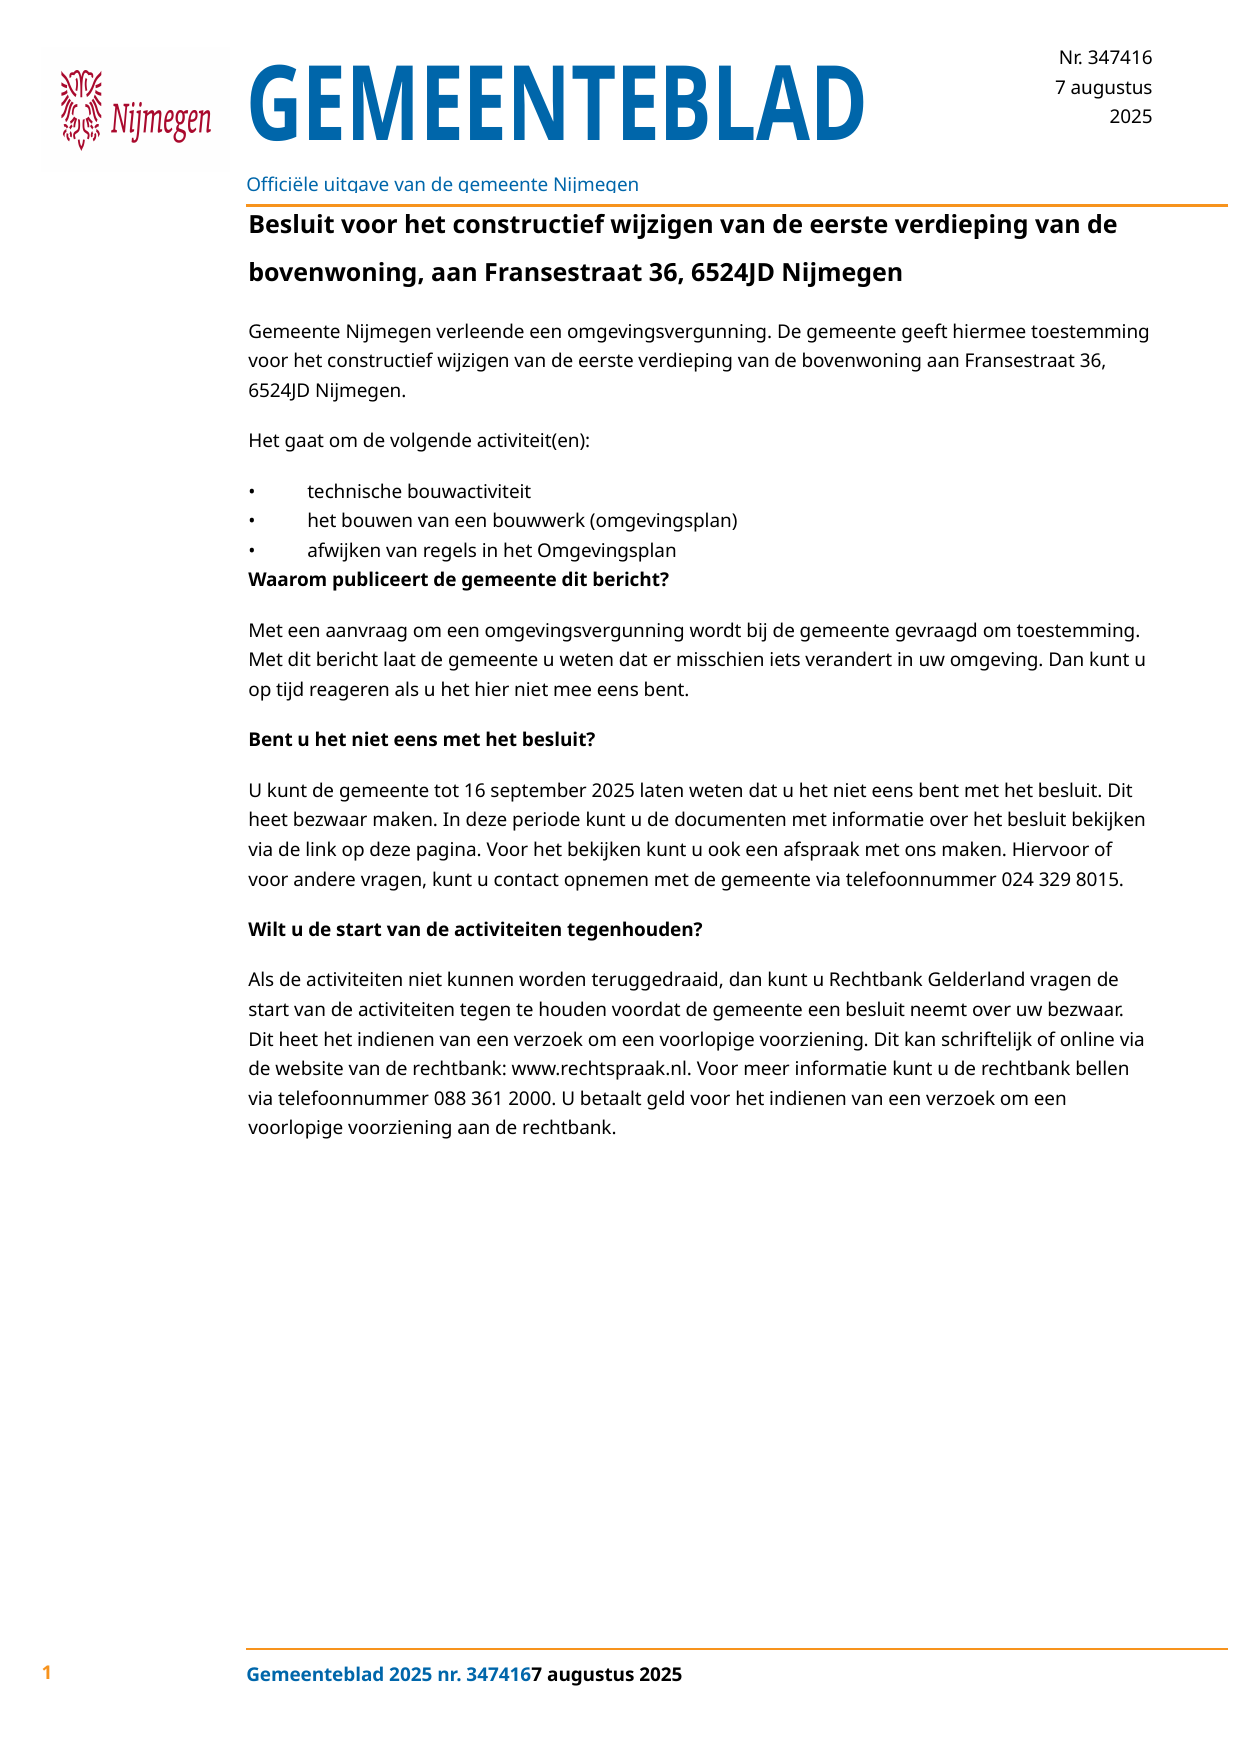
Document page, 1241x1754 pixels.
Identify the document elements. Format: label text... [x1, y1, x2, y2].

text Wilt u de start van de activiteiten tegenhouden? [248, 916, 1152, 942]
text Bent u het niet eens met het besluit? [248, 727, 1152, 752]
text U kunt de gemeente tot 16 september 2025 laten weten dat u het niet eens bent met het besluit. Dit heet bezwaar maken. In deze periode kunt u de documenten met informatie over het besluit bekijken via de link op deze pagina. Voor het bekijken kunt u ook een afspraak met ons maken. Hiervoor of voor andere vragen, kunt u contact opnemen met de gemeente via telefoonnummer 024 329 8015. [248, 777, 1152, 892]
text Besluit voor het constructief wijzigen van de eerste verdieping van de bovenwoning, aan Fransestraat 36, 6524JD Nijmegen [248, 207, 1152, 288]
text Gemeente Nijmegen verleende een omgevingsvergunning. De gemeente geeft hiermee toestemming voor het constructief wijzigen van de eerste verdieping van de bovenwoning aan Fransestraat 36, 6524JD Nijmegen. [248, 318, 1152, 403]
text Als de activiteiten niet kunnen worden teruggedraaid, dan kunt u Rechtbank Gelderland vragen de start van de activiteiten tegen te houden voordat de gemeente een besluit neemt over uw bezwaar. Dit heet het indienen van een verzoek om een voorlopige voorziening. Dit kan schriftelijk of online via de website van de rechtbank: www.rechtspraak.nl. Voor meer informatie kunt u de rechtbank bellen via telefoonnummer 088 361 2000. U betaalt geld voor het indienen van een verzoek om een voorlopige voorziening aan de rechtbank. [248, 967, 1152, 1140]
picture [41, 47, 231, 172]
text Met een aanvraag om een omgevingsvergunning wordt bij de gemeente gevraagd om toestemming. Met dit bericht laat de gemeente u weten dat er misschien iets verandert in uw omgeving. Dan kunt u op tijd reageren als u het hier niet mee eens bent. [248, 617, 1152, 702]
list technische bouwactiviteit [248, 478, 1152, 504]
list het bouwen van een bouwwerk (omgevingsplan) [248, 507, 1152, 533]
text Waarom publiceert de gemeente dit bericht? [248, 567, 1152, 592]
list afwijken van regels in het Omgevingsplan [248, 537, 1152, 563]
text Het gaat om de volgende activiteit(en): [248, 427, 1152, 453]
